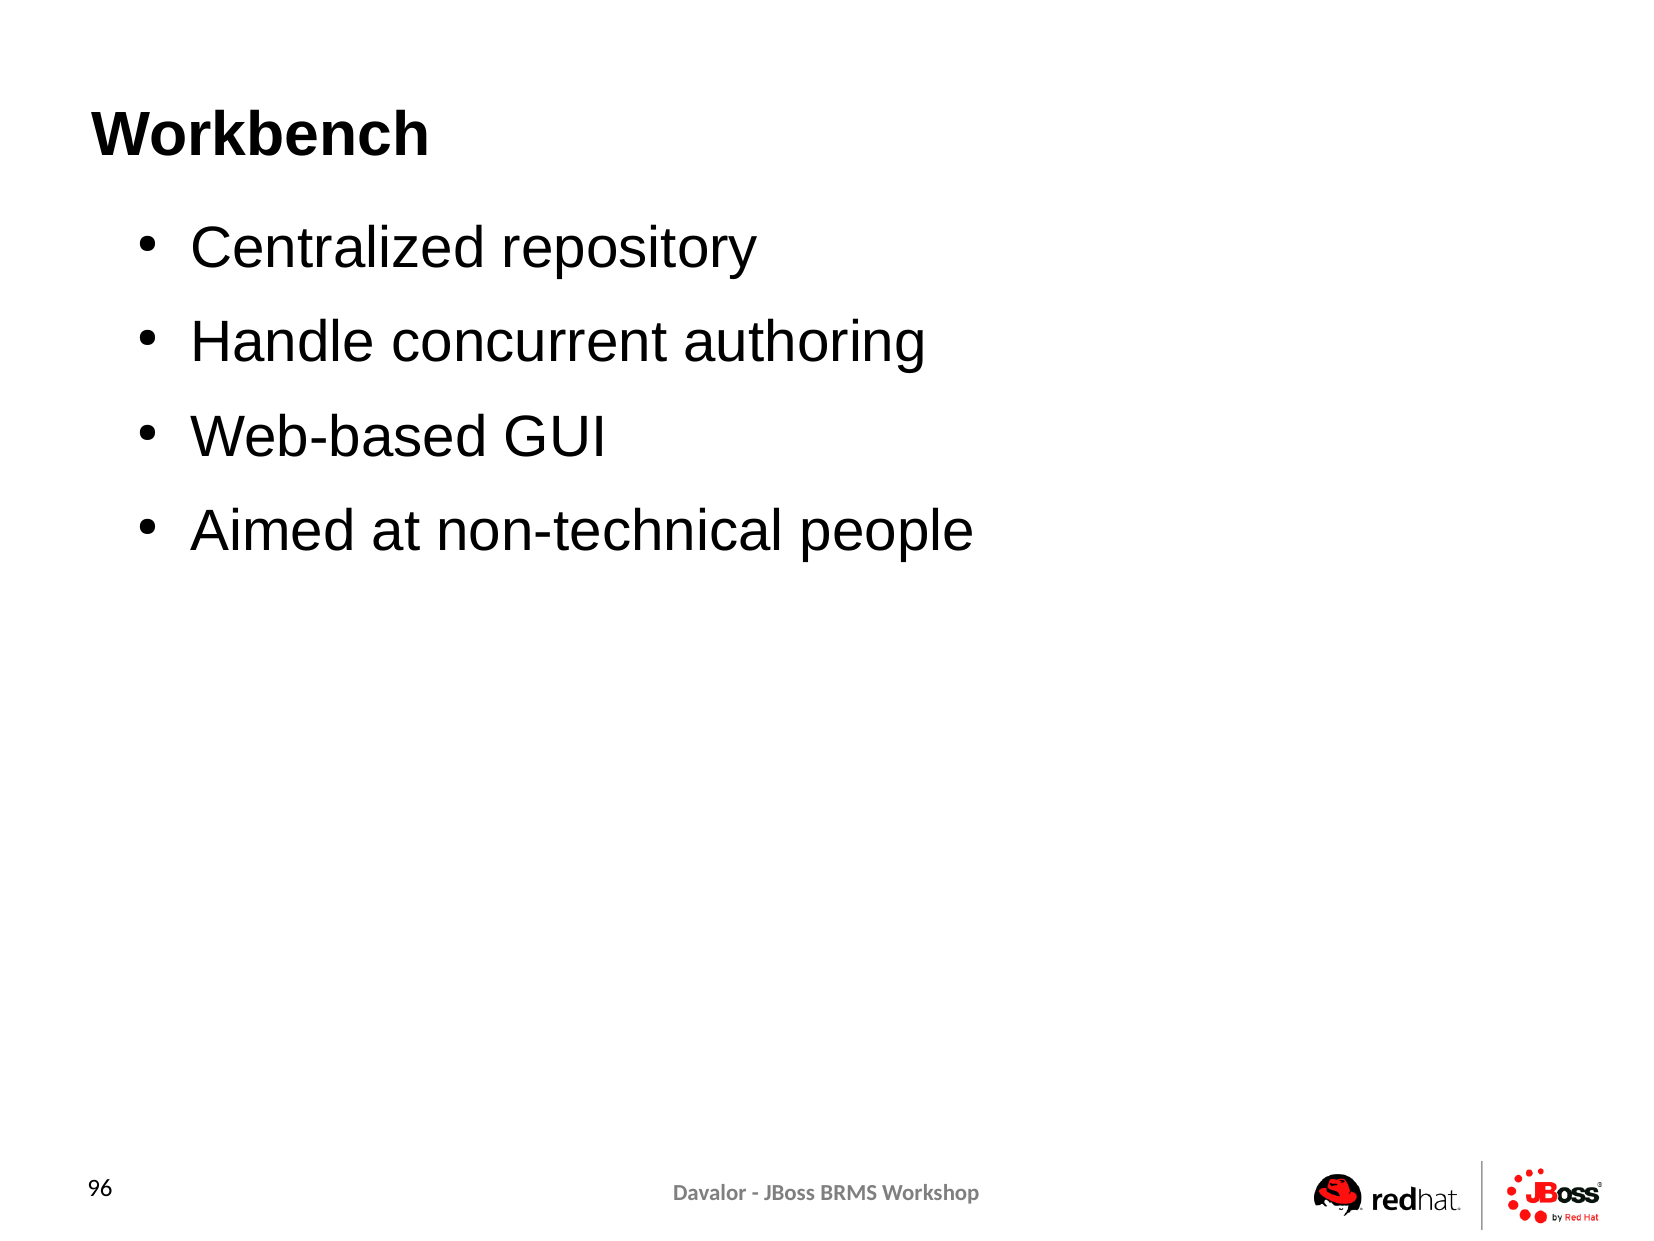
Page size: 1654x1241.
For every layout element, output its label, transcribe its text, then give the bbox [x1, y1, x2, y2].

list Centralized repository Handle concurrent authoring Web-based GUI Aimed at non-technical people [86, 207, 1576, 1108]
picture [1314, 1161, 1602, 1230]
title Workbench [76, 95, 1566, 226]
